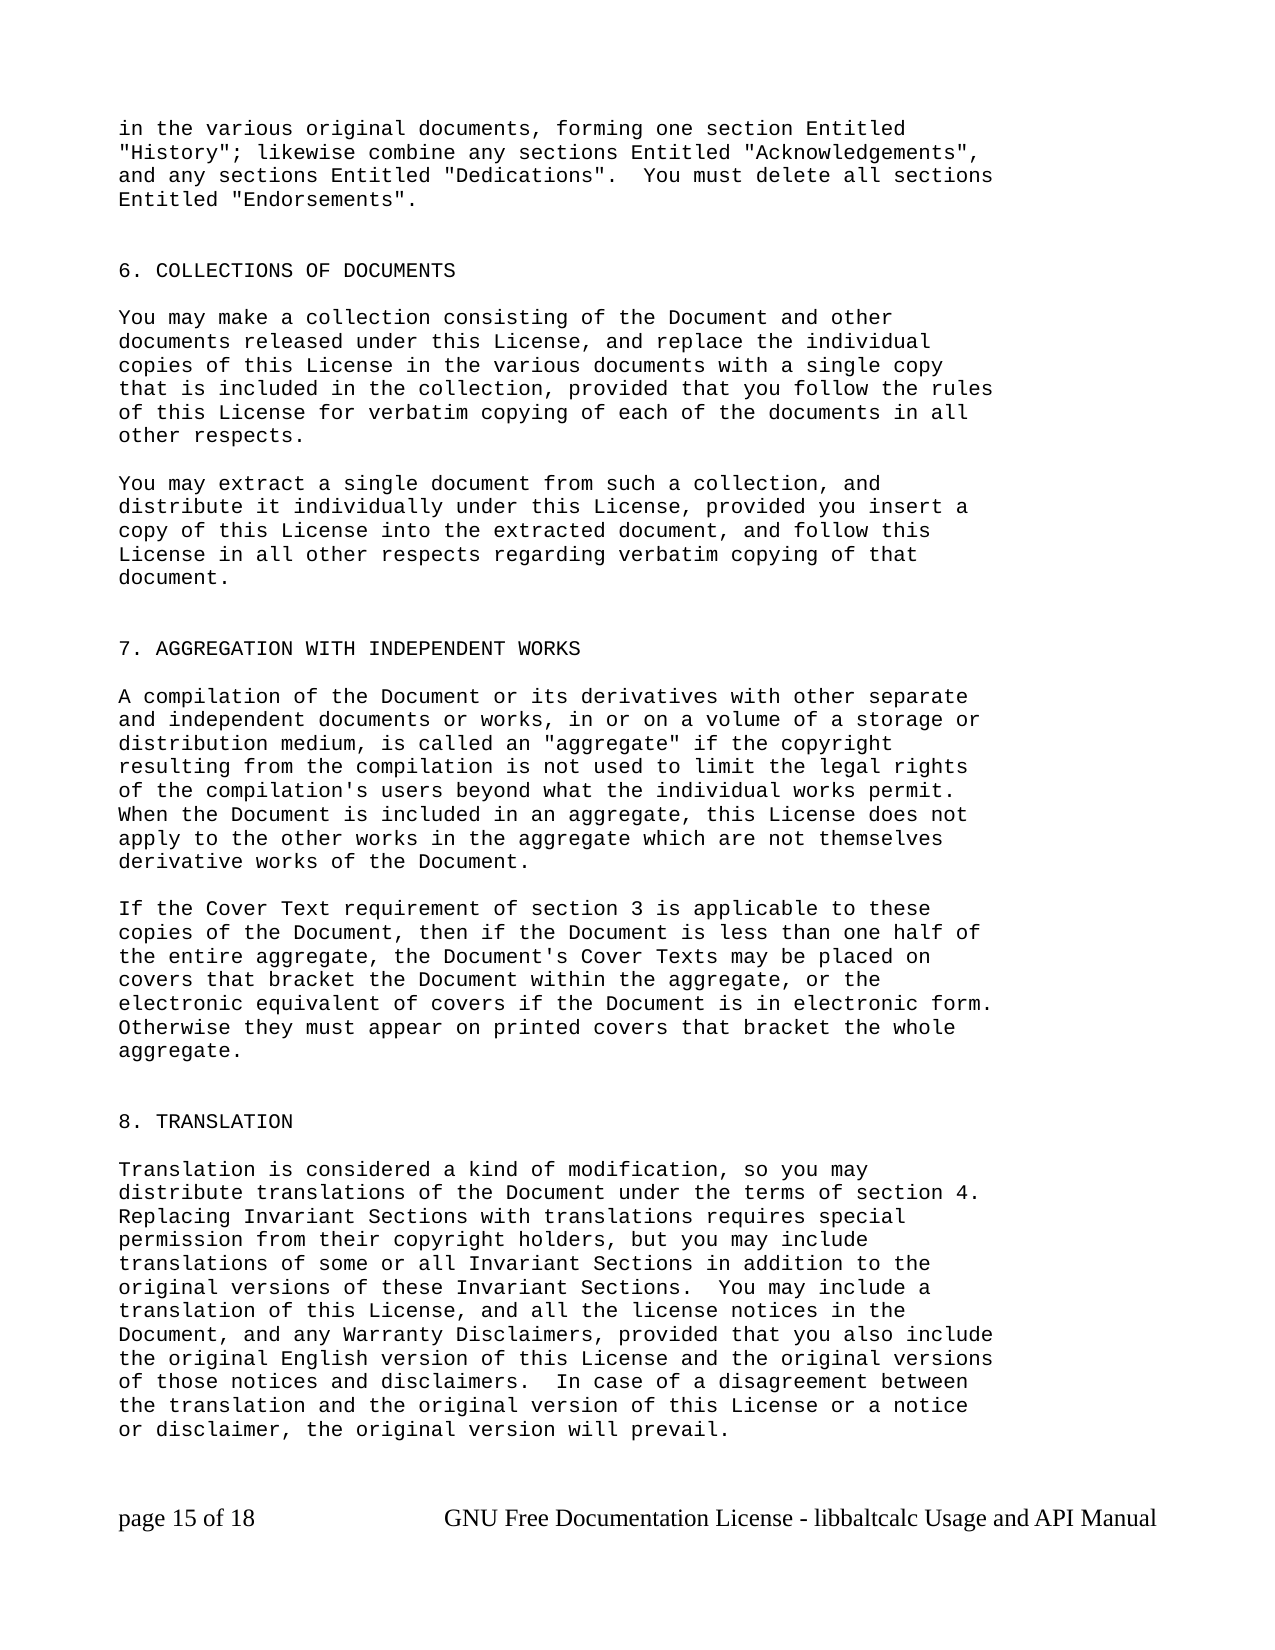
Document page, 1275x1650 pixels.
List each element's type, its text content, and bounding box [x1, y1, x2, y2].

text If the Cover Text requirement of section 3 is applicable to these [118, 898, 1157, 922]
text Entitled "Endorsements". [118, 189, 1157, 213]
text distribute it individually under this License, provided you insert a [118, 496, 1157, 520]
text A compilation of the Document or its derivatives with other separate [118, 686, 1157, 709]
text distribution medium, is called an "aggregate" if the copyright [118, 733, 1157, 757]
text resulting from the compilation is not used to limit the legal rights [118, 757, 1157, 780]
text other respects. [118, 426, 1157, 449]
text "History"; likewise combine any sections Entitled "Acknowledgements", [118, 142, 1157, 165]
text When the Document is included in an aggregate, this License does not [118, 804, 1157, 827]
text You may make a collection consisting of the Document and other [118, 307, 1157, 331]
text electronic equivalent of covers if the Document is in electronic form. [118, 993, 1157, 1017]
text distribute translations of the Document under the terms of section 4. [118, 1182, 1157, 1206]
text documents released under this License, and replace the individual [118, 331, 1157, 354]
text derivative works of the Document. [118, 851, 1157, 875]
text of this License for verbatim copying of each of the documents in all [118, 402, 1157, 426]
text Replacing Invariant Sections with translations requires special [118, 1206, 1157, 1229]
text covers that bracket the Document within the aggregate, or the [118, 969, 1157, 993]
text 6. COLLECTIONS OF DOCUMENTS [118, 260, 1157, 284]
text copy of this License into the extracted document, and follow this [118, 520, 1157, 544]
text the translation and the original version of this License or a notice [118, 1395, 1157, 1419]
text You may extract a single document from such a collection, and [118, 473, 1157, 496]
text translation of this License, and all the license notices in the [118, 1300, 1157, 1324]
text permission from their copyright holders, but you may include [118, 1229, 1157, 1253]
text copies of the Document, then if the Document is less than one half of [118, 922, 1157, 946]
text Document, and any Warranty Disclaimers, provided that you also include [118, 1324, 1157, 1348]
text 7. AGGREGATION WITH INDEPENDENT WORKS [118, 638, 1157, 662]
text or disclaimer, the original version will prevail. [118, 1419, 1157, 1442]
text the original English version of this License and the original versions [118, 1348, 1157, 1371]
text original versions of these Invariant Sections. You may include a [118, 1277, 1157, 1300]
text the entire aggregate, the Document's Cover Texts may be placed on [118, 946, 1157, 969]
text 8. TRANSLATION [118, 1111, 1157, 1135]
text and independent documents or works, in or on a volume of a storage or [118, 709, 1157, 733]
text translations of some or all Invariant Sections in addition to the [118, 1253, 1157, 1277]
text aggregate. [118, 1040, 1157, 1064]
text apply to the other works in the aggregate which are not themselves [118, 827, 1157, 851]
text that is included in the collection, provided that you follow the rules [118, 378, 1157, 402]
text and any sections Entitled "Dedications". You must delete all sections [118, 165, 1157, 189]
text in the various original documents, forming one section Entitled [118, 118, 1157, 142]
text document. [118, 567, 1157, 591]
text of the compilation's users beyond what the individual works permit. [118, 780, 1157, 804]
text Otherwise they must appear on printed covers that bracket the whole [118, 1017, 1157, 1040]
text copies of this License in the various documents with a single copy [118, 354, 1157, 378]
text of those notices and disclaimers. In case of a disagreement between [118, 1371, 1157, 1395]
text License in all other respects regarding verbatim copying of that [118, 544, 1157, 567]
text Translation is considered a kind of modification, so you may [118, 1158, 1157, 1182]
